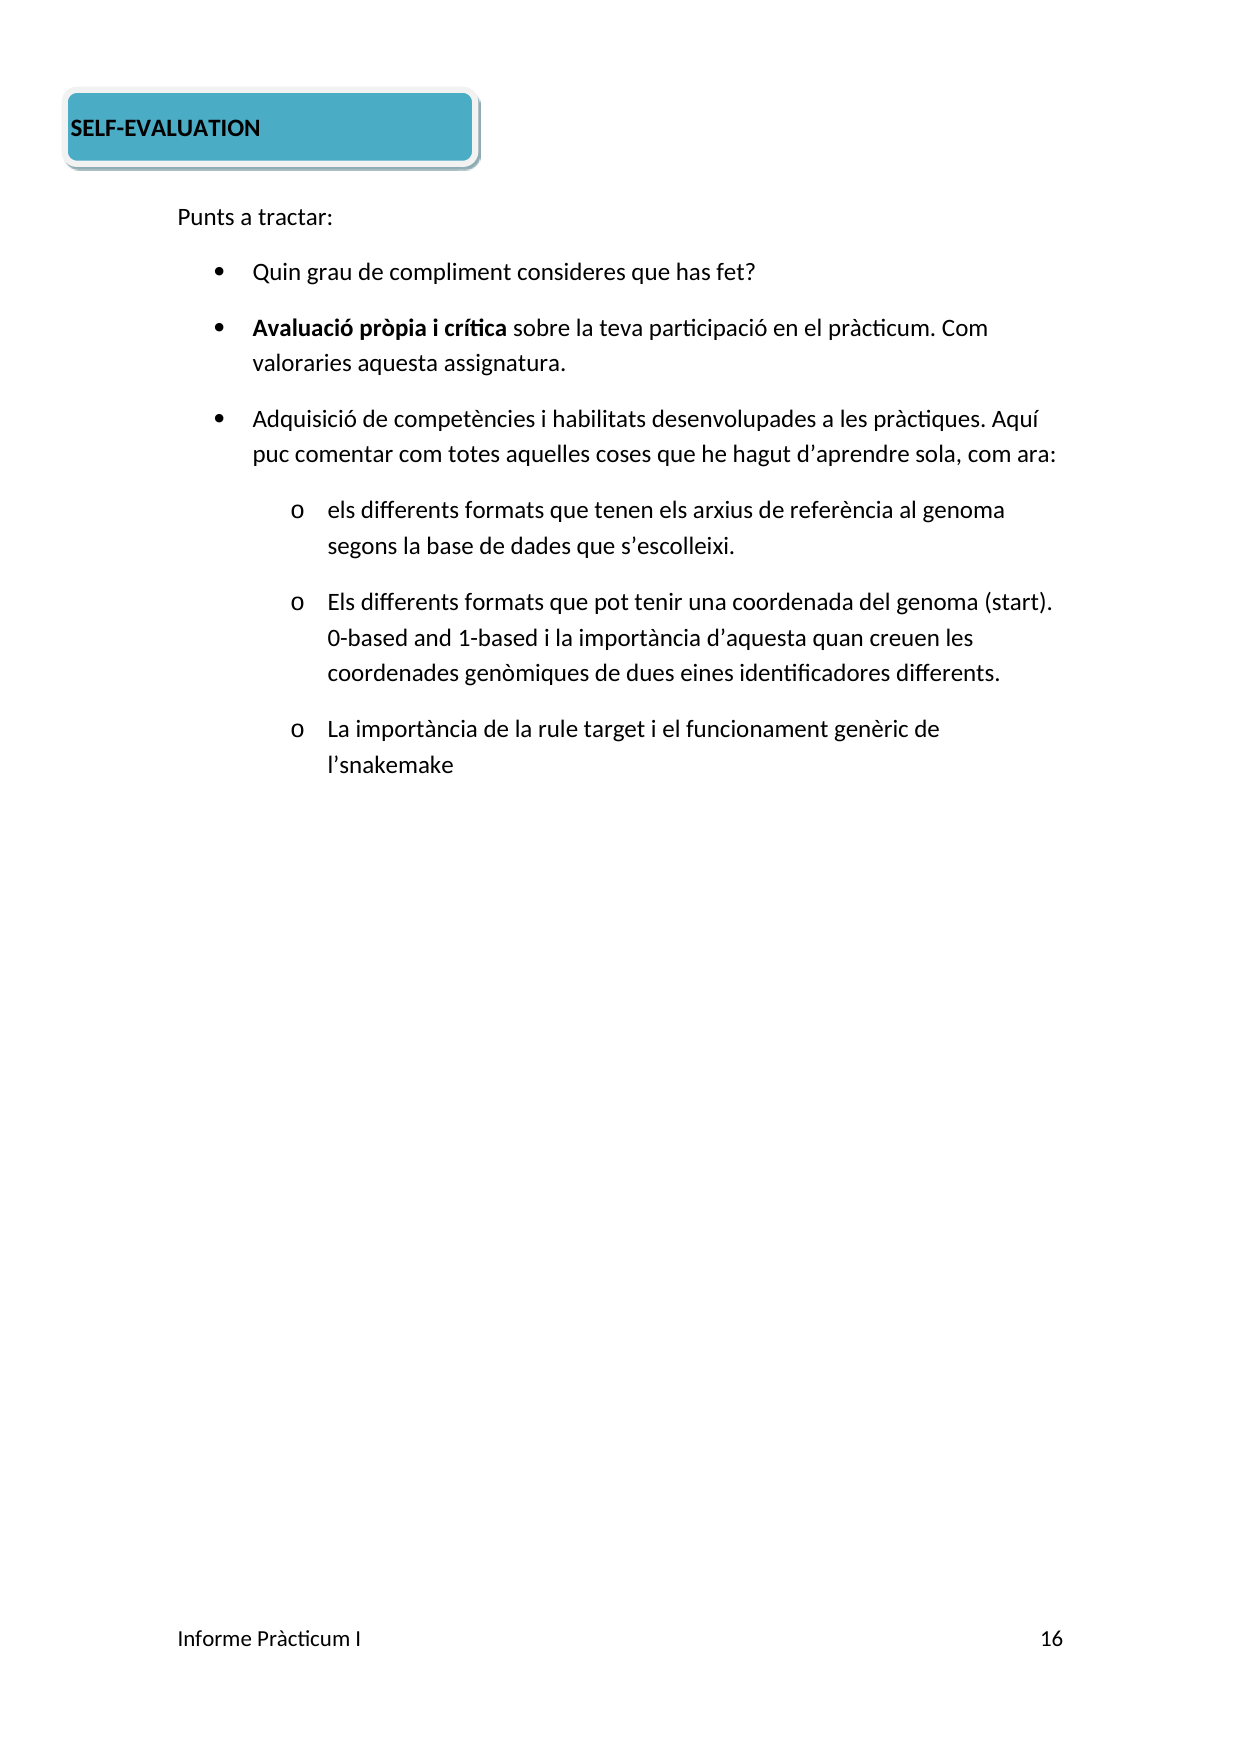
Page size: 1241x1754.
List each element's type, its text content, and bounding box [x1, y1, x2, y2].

text Punts a tractar: [177, 201, 1063, 231]
list Quin grau de compliment consideres que has fet? [215, 256, 1063, 287]
list Els differents formats que pot tenir una coordenada del genoma (start). 0-based and 1-based i la importància d’aquesta quan creuen les coordenades genòmiques de dues eines identificadores differents. [290, 586, 1063, 688]
text SELF-EVALUATION [70, 112, 441, 142]
list La importància de la rule target i el funcionament genèric de l’snakemake [290, 713, 1063, 780]
list Avaluació pròpia i crítica sobre la teva participació en el pràcticum. Com valoraries aquesta assignatura. [215, 312, 1063, 378]
list Adquisició de competències i habilitats desenvolupades a les pràctiques. Aquí puc comentar com totes aquelles coses que he hagut d’aprendre sola, com ara: [215, 403, 1063, 469]
list els differents formats que tenen els arxius de referència al genoma segons la base de dades que s’escolleixi. [290, 494, 1063, 561]
